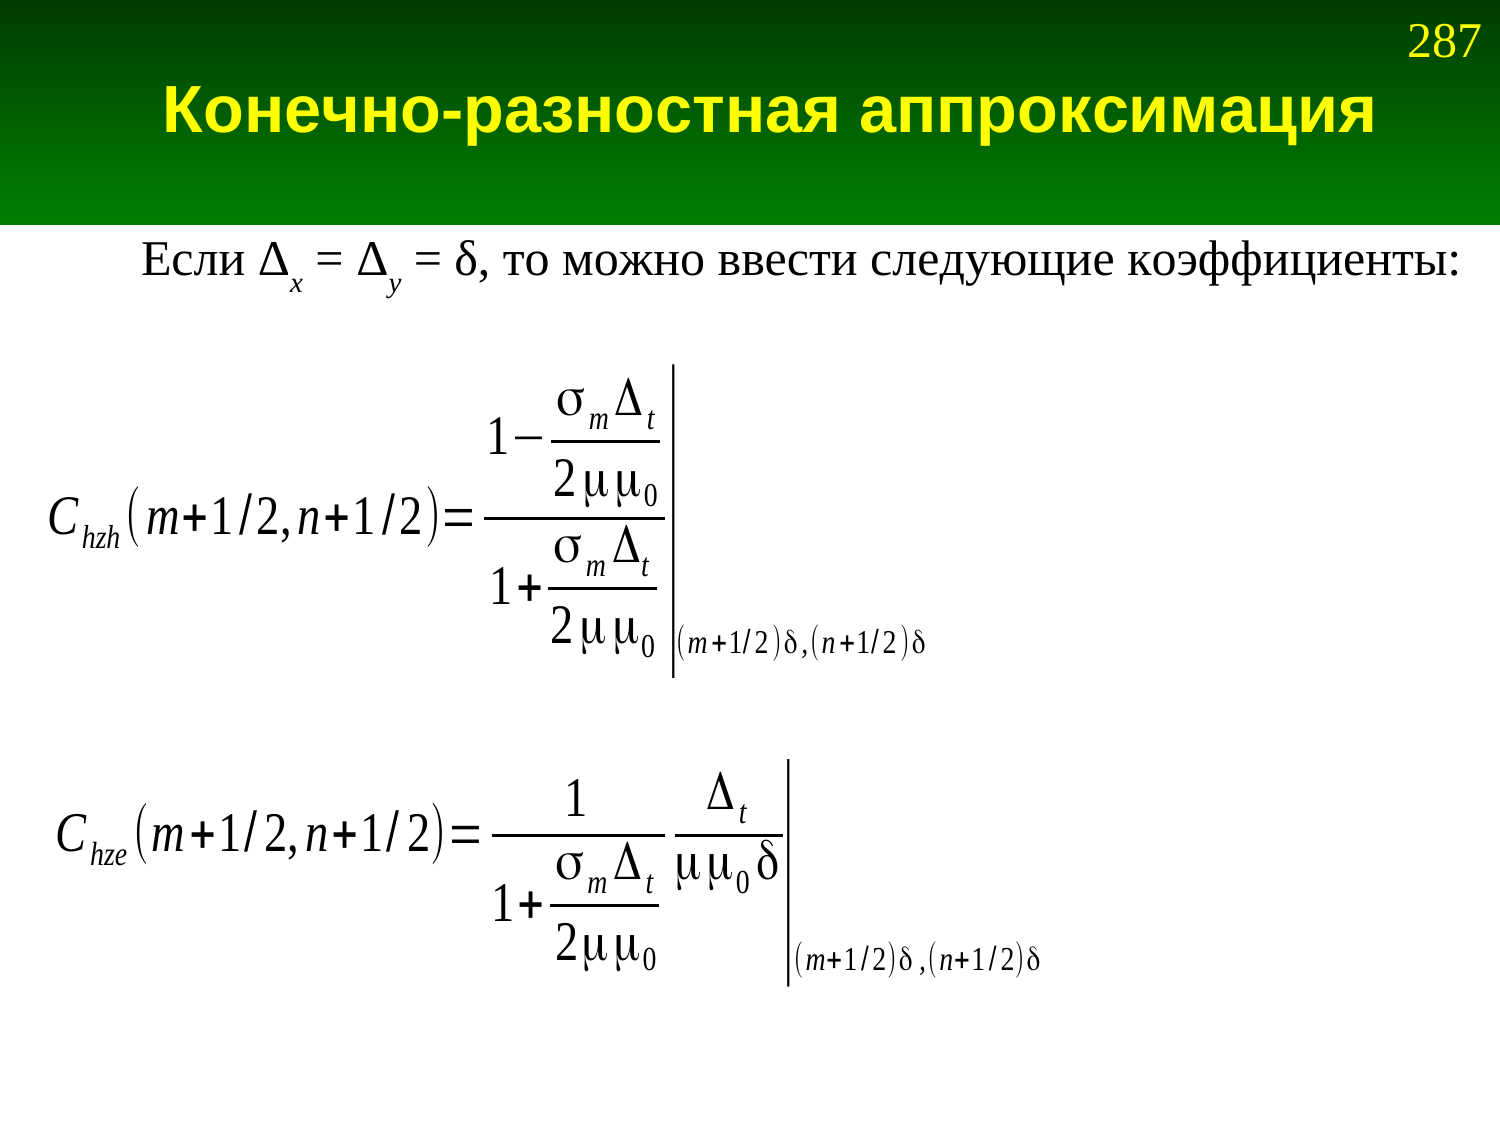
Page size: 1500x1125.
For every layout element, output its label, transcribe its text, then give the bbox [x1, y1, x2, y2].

chart [35, 359, 937, 680]
title Конечно-разностная аппроксимация [100, 7, 1441, 204]
text_box Если Δx = Δy = δ, то можно ввести следующие коэффициенты: [126, 218, 1477, 306]
chart [43, 756, 1053, 991]
